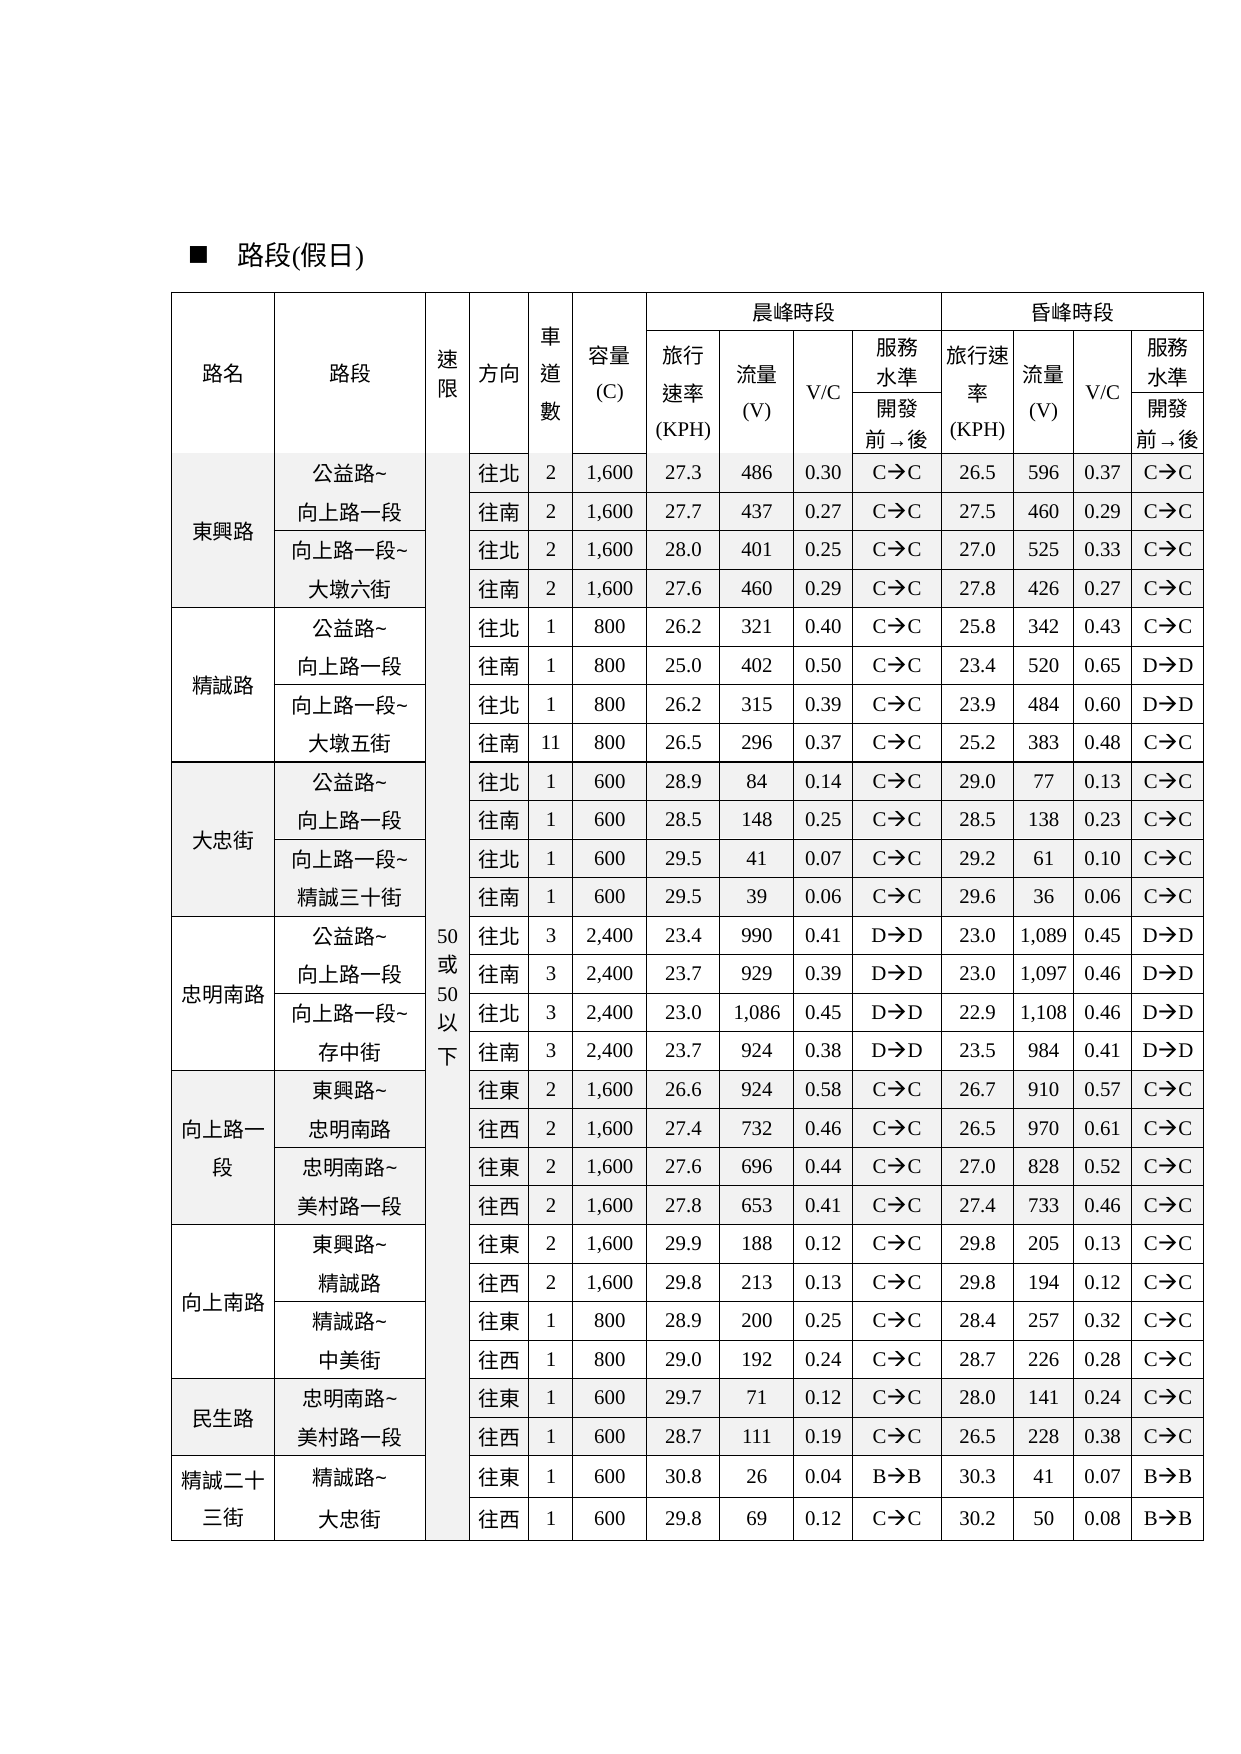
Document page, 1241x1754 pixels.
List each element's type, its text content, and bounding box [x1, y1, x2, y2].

table_cell DD [853, 917, 941, 954]
table_cell CC [853, 608, 941, 646]
table_cell BB [1132, 1456, 1203, 1497]
table_cell 486 [720, 453, 793, 492]
table_cell 23.0 [942, 955, 1013, 993]
table_header 昏峰時段 [942, 293, 1203, 330]
table_cell 東興路 [172, 453, 274, 607]
table_cell 41 [720, 840, 793, 877]
table_cell 1,600 [573, 1148, 646, 1185]
table_cell 342 [1014, 608, 1073, 646]
table_cell 2 [529, 570, 572, 607]
table_cell 30.3 [942, 1456, 1013, 1497]
table_cell 23.5 [942, 1032, 1013, 1070]
table_cell 25.0 [647, 647, 719, 684]
table_header 車道數 [529, 293, 572, 453]
table_cell 800 [573, 1302, 646, 1339]
table_cell 1,086 [720, 994, 793, 1031]
table_cell 0.57 [1074, 1071, 1131, 1108]
table_cell 141 [1014, 1379, 1073, 1417]
table_cell 1 [529, 840, 572, 877]
table_cell CC [853, 454, 941, 492]
table_cell BB [1132, 1498, 1203, 1540]
table_cell CC [1132, 493, 1203, 530]
table_cell 往北 [470, 763, 528, 800]
table_cell 2 [529, 1109, 572, 1147]
table_cell 1 [529, 1302, 572, 1339]
table_cell 存中街 [275, 1031, 425, 1070]
table_cell CC [1132, 1186, 1203, 1224]
table_cell 精誠路 [275, 1263, 425, 1301]
table_cell 27.8 [942, 570, 1013, 607]
table_cell 1,600 [573, 1186, 646, 1224]
table_cell 23.7 [647, 955, 719, 993]
table_cell 向上路一段 [172, 1071, 274, 1224]
table_cell 1 [529, 763, 572, 800]
table_cell 26.6 [647, 1071, 719, 1108]
table_cell 600 [573, 801, 646, 838]
table_cell 1,600 [573, 1264, 646, 1301]
table_cell 84 [720, 763, 793, 800]
table_cell 0.38 [1074, 1418, 1131, 1455]
table_cell 服務 水準 [1132, 331, 1203, 392]
table_cell 733 [1014, 1186, 1073, 1224]
table_cell 公益路~ [275, 763, 425, 800]
table_cell 984 [1014, 1032, 1073, 1070]
table_cell CC [1132, 1302, 1203, 1339]
table_cell CC [853, 685, 941, 723]
table_cell 0.61 [1074, 1109, 1131, 1147]
table_cell 0.33 [1074, 531, 1131, 569]
table_cell 向上路一段 [275, 954, 425, 993]
table_cell 600 [573, 1379, 646, 1417]
table_cell 0.13 [794, 1264, 852, 1301]
table_cell 30.8 [647, 1456, 719, 1497]
table_cell 0.27 [1074, 570, 1131, 607]
table_cell 往東 [470, 1225, 528, 1262]
table_cell 往北 [470, 454, 528, 492]
table_cell 460 [1014, 493, 1073, 530]
table_cell 0.65 [1074, 647, 1131, 684]
table_cell 開發 前→後 [1132, 393, 1203, 453]
table_cell 0.29 [794, 570, 852, 607]
table_cell 228 [1014, 1418, 1073, 1455]
table_cell CC [1132, 763, 1203, 800]
table_cell 0.32 [1074, 1302, 1131, 1339]
table_cell 大忠街 [275, 1497, 425, 1540]
table_cell 28.9 [647, 1302, 719, 1339]
table_cell 3 [529, 917, 572, 954]
table_cell 990 [720, 917, 793, 954]
table_cell 0.39 [794, 685, 852, 723]
table_cell 2,400 [573, 917, 646, 954]
table_cell 26.7 [942, 1071, 1013, 1108]
table_cell 往北 [470, 685, 528, 723]
table_cell 29.8 [942, 1264, 1013, 1301]
table_cell 257 [1014, 1302, 1073, 1339]
table_cell 1 [529, 685, 572, 723]
table_cell 公益路~ [275, 917, 425, 954]
table_cell DD [1132, 917, 1203, 954]
table_cell 2,400 [573, 994, 646, 1031]
table_cell 精誠三十街 [275, 877, 425, 916]
table_cell DD [1132, 647, 1203, 684]
table_cell 旅行 速率(KPH) [647, 331, 719, 453]
table_cell 600 [573, 840, 646, 877]
table_cell 往南 [470, 955, 528, 993]
table_cell 向上路一段~ [275, 531, 425, 569]
table_cell 0.06 [1074, 878, 1131, 916]
table_cell 27.0 [942, 1148, 1013, 1185]
table_cell 1,108 [1014, 994, 1073, 1031]
table_cell 公益路~ [275, 608, 425, 646]
table_cell 194 [1014, 1264, 1073, 1301]
table_cell 0.39 [794, 955, 852, 993]
table_cell 中美街 [275, 1340, 425, 1378]
table_cell 0.25 [794, 1302, 852, 1339]
table_cell 精誠路~ [275, 1456, 425, 1497]
table_cell CC [1132, 1341, 1203, 1378]
table_cell 往東 [470, 1379, 528, 1417]
table_cell 開發 前→後 [853, 393, 941, 453]
table_cell 213 [720, 1264, 793, 1301]
table_cell CC [1132, 801, 1203, 838]
table_cell 27.8 [647, 1186, 719, 1224]
table_cell 往西 [470, 1264, 528, 1301]
table_cell DD [853, 1032, 941, 1070]
table_cell 600 [573, 763, 646, 800]
table_cell 23.7 [647, 1032, 719, 1070]
table_cell 0.28 [1074, 1341, 1131, 1378]
table_cell 26.5 [942, 1109, 1013, 1147]
table_cell CC [853, 1341, 941, 1378]
table_cell CC [1132, 454, 1203, 492]
table_cell 0.43 [1074, 608, 1131, 646]
table_cell 0.48 [1074, 724, 1131, 761]
table_cell 往東 [470, 1148, 528, 1185]
table_cell 28.7 [942, 1341, 1013, 1378]
table_cell 29.8 [647, 1264, 719, 1301]
table_cell 970 [1014, 1109, 1073, 1147]
table_cell 2,400 [573, 1032, 646, 1070]
table_cell 28.0 [647, 531, 719, 569]
table_cell 188 [720, 1225, 793, 1262]
table_cell DD [853, 994, 941, 1031]
table_cell 29.6 [942, 878, 1013, 916]
table_cell 往東 [470, 1302, 528, 1339]
table_cell 大忠街 [172, 763, 274, 916]
table_cell CC [853, 1186, 941, 1224]
table_cell 1,600 [573, 454, 646, 492]
table_cell CC [853, 840, 941, 877]
table_cell 800 [573, 685, 646, 723]
table_cell 往南 [470, 493, 528, 530]
table_cell 600 [573, 1498, 646, 1540]
table_header 容量(C) [573, 293, 646, 453]
table_cell 600 [573, 1418, 646, 1455]
table_cell 30.2 [942, 1498, 1013, 1540]
table_cell 0.37 [1074, 454, 1131, 492]
table_cell CC [1132, 1148, 1203, 1185]
table_cell CC [853, 878, 941, 916]
table_cell 226 [1014, 1341, 1073, 1378]
table_header 路段 [275, 293, 425, 453]
table_cell 402 [720, 647, 793, 684]
table_cell 1,600 [573, 1225, 646, 1262]
table_cell 23.9 [942, 685, 1013, 723]
table_cell 流量(V) [720, 331, 793, 453]
table_cell 800 [573, 608, 646, 646]
table_cell CC [1132, 1225, 1203, 1262]
table_cell 29.8 [647, 1498, 719, 1540]
table_cell 1,600 [573, 570, 646, 607]
table_cell 29.5 [647, 878, 719, 916]
table_cell 0.45 [1074, 917, 1131, 954]
table_cell V/C [1074, 331, 1131, 453]
table_cell 296 [720, 724, 793, 761]
table_cell 0.45 [794, 994, 852, 1031]
table_cell 往北 [470, 994, 528, 1031]
table_cell CC [853, 1498, 941, 1540]
table_cell 0.41 [794, 1186, 852, 1224]
table_cell 29.8 [942, 1225, 1013, 1262]
table_cell 0.12 [794, 1498, 852, 1540]
table_cell 3 [529, 994, 572, 1031]
table_cell CC [853, 531, 941, 569]
table_cell 39 [720, 878, 793, 916]
table_cell 11 [529, 724, 572, 761]
table_cell CC [1132, 1379, 1203, 1417]
table_cell 29.0 [647, 1341, 719, 1378]
table_cell 向上路一段 [275, 492, 425, 530]
table_cell 0.46 [794, 1109, 852, 1147]
table_cell 0.10 [1074, 840, 1131, 877]
table_cell 2,400 [573, 955, 646, 993]
table_cell 1 [529, 1418, 572, 1455]
table_cell 往北 [470, 840, 528, 877]
table_cell 732 [720, 1109, 793, 1147]
table_cell 忠明南路 [172, 917, 274, 1070]
table_cell 27.3 [647, 453, 719, 492]
table_cell 520 [1014, 647, 1073, 684]
table_cell 2 [529, 453, 572, 492]
table_cell 929 [720, 955, 793, 993]
table_cell 27.0 [942, 531, 1013, 569]
table_cell 71 [720, 1379, 793, 1417]
table_cell 321 [720, 608, 793, 646]
table_cell 29.9 [647, 1225, 719, 1262]
table_cell 2 [529, 1071, 572, 1108]
table_cell CC [1132, 1264, 1203, 1301]
table_cell 1,600 [573, 1071, 646, 1108]
table_cell CC [1132, 608, 1203, 646]
table_cell 596 [1014, 454, 1073, 492]
table_cell CC [1132, 840, 1203, 877]
table_cell 1 [529, 1498, 572, 1540]
table_cell 460 [720, 570, 793, 607]
table_cell 0.04 [794, 1456, 852, 1497]
table_cell 2 [529, 1264, 572, 1301]
table_cell 1 [529, 608, 572, 646]
table_cell 往南 [470, 570, 528, 607]
table_cell 向上路一段~ [275, 994, 425, 1031]
table_cell 往西 [470, 1341, 528, 1378]
table_cell 1 [529, 1456, 572, 1497]
table_cell BB [853, 1456, 941, 1497]
table_cell CC [853, 1264, 941, 1301]
table_header 速限 [426, 293, 469, 453]
table_cell 0.23 [1074, 801, 1131, 838]
table_cell 0.25 [794, 531, 852, 569]
table_cell CC [853, 647, 941, 684]
table_cell CC [853, 1109, 941, 1147]
table_cell CC [1132, 531, 1203, 569]
table_cell 0.14 [794, 763, 852, 800]
table_cell 1 [529, 878, 572, 916]
table_cell 東興路~ [275, 1071, 425, 1108]
table_cell CC [853, 1302, 941, 1339]
table_cell 148 [720, 801, 793, 838]
table_cell 27.4 [647, 1109, 719, 1147]
table_cell 1,600 [573, 531, 646, 569]
table_cell 23.4 [942, 647, 1013, 684]
table_cell 1 [529, 801, 572, 838]
table_cell 往南 [470, 647, 528, 684]
table_cell 往北 [470, 531, 528, 569]
table_cell 1 [529, 1341, 572, 1378]
table_cell 精誠路 [172, 608, 274, 761]
table_cell 往西 [470, 1498, 528, 1540]
table_cell 3 [529, 1032, 572, 1070]
table_cell 往南 [470, 878, 528, 916]
table_cell 29.5 [647, 840, 719, 877]
table_cell 0.50 [794, 647, 852, 684]
table_cell 23.4 [647, 917, 719, 954]
table_cell 800 [573, 1341, 646, 1378]
table_cell 484 [1014, 685, 1073, 723]
table_cell 0.06 [794, 878, 852, 916]
table_cell 1,600 [573, 1109, 646, 1147]
table_cell 忠明南路~ [275, 1148, 425, 1185]
table_cell 0.37 [794, 724, 852, 761]
table_cell 27.5 [942, 493, 1013, 530]
table_cell 28.9 [647, 763, 719, 800]
table_cell 0.29 [1074, 493, 1131, 530]
table_cell 910 [1014, 1071, 1073, 1108]
table_cell 138 [1014, 801, 1073, 838]
table_cell 0.13 [1074, 763, 1131, 800]
table_cell 800 [573, 724, 646, 761]
table_cell 民生路 [172, 1379, 274, 1455]
table_cell CC [853, 493, 941, 530]
table_cell 426 [1014, 570, 1073, 607]
table_cell 0.12 [794, 1225, 852, 1262]
table_cell 924 [720, 1032, 793, 1070]
table_cell 2 [529, 1186, 572, 1224]
table_cell CC [1132, 1109, 1203, 1147]
table_cell CC [1132, 1418, 1203, 1455]
table_cell 0.46 [1074, 1186, 1131, 1224]
table_cell 0.40 [794, 608, 852, 646]
table_cell 美村路一段 [275, 1185, 425, 1224]
table_cell 28.7 [647, 1418, 719, 1455]
table_cell 大墩六街 [275, 569, 425, 607]
table_cell 流量(V) [1014, 331, 1073, 453]
table_cell 36 [1014, 878, 1073, 916]
table_cell CC [1132, 1071, 1203, 1108]
table_cell 0.25 [794, 801, 852, 838]
table_cell 0.60 [1074, 685, 1131, 723]
table_cell 600 [573, 878, 646, 916]
table_cell 653 [720, 1186, 793, 1224]
table_cell 0.46 [1074, 994, 1131, 1031]
table_cell CC [1132, 724, 1203, 761]
table_cell 22.9 [942, 994, 1013, 1031]
table_cell CC [853, 763, 941, 800]
table_cell 401 [720, 531, 793, 569]
table_cell 向上路一段~ [275, 685, 425, 723]
table_cell 315 [720, 685, 793, 723]
table_cell 往西 [470, 1109, 528, 1147]
table_cell 2 [529, 1148, 572, 1185]
table_cell 公益路~ [275, 453, 425, 492]
table_cell 828 [1014, 1148, 1073, 1185]
table_cell 205 [1014, 1225, 1073, 1262]
table_cell 800 [573, 647, 646, 684]
table_cell 29.7 [647, 1379, 719, 1417]
table_cell 25.2 [942, 724, 1013, 761]
table_cell CC [853, 1071, 941, 1108]
table_cell 26.5 [942, 454, 1013, 492]
table_cell 77 [1014, 763, 1073, 800]
table_cell 26.5 [647, 724, 719, 761]
table_cell 0.08 [1074, 1498, 1131, 1540]
list 路段(假日) [187, 231, 1053, 273]
table_cell 600 [573, 1456, 646, 1497]
table_cell 525 [1014, 531, 1073, 569]
table_cell 383 [1014, 724, 1073, 761]
table_cell 2 [529, 1225, 572, 1262]
table_cell 0.44 [794, 1148, 852, 1185]
table_cell 0.07 [1074, 1456, 1131, 1497]
table_cell DD [1132, 1032, 1203, 1070]
table_cell 向上路一段 [275, 800, 425, 838]
table_cell 大墩五街 [275, 723, 425, 761]
table_cell CC [853, 1379, 941, 1417]
table_cell 東興路~ [275, 1225, 425, 1262]
table_cell 0.24 [1074, 1379, 1131, 1417]
table_cell 0.46 [1074, 955, 1131, 993]
table_cell 往南 [470, 724, 528, 761]
table_cell 26.5 [942, 1418, 1013, 1455]
table_cell 50 或 50 以 下 [426, 453, 469, 1540]
table_cell 服務 水準 [853, 331, 941, 392]
table_cell 往東 [470, 1071, 528, 1108]
table_cell 27.6 [647, 570, 719, 607]
table_cell CC [853, 1148, 941, 1185]
table_cell CC [1132, 570, 1203, 607]
table_cell CC [853, 1225, 941, 1262]
table_cell DD [853, 955, 941, 993]
table_cell DD [1132, 994, 1203, 1031]
table_cell 向上南路 [172, 1225, 274, 1378]
table_cell 25.8 [942, 608, 1013, 646]
table_cell CC [853, 724, 941, 761]
table_cell 忠明南路 [275, 1108, 425, 1147]
table_cell 0.30 [794, 453, 852, 492]
table_cell 向上路一段~ [275, 840, 425, 877]
table_cell 41 [1014, 1456, 1073, 1497]
table_cell 26.2 [647, 608, 719, 646]
table_cell 50 [1014, 1498, 1073, 1540]
table_cell 23.0 [647, 994, 719, 1031]
table_cell 696 [720, 1148, 793, 1185]
table_cell 美村路一段 [275, 1417, 425, 1455]
table_cell 0.38 [794, 1032, 852, 1070]
table_cell 27.4 [942, 1186, 1013, 1224]
table_cell 29.0 [942, 763, 1013, 800]
table_header 方向 [470, 293, 528, 453]
table_cell 61 [1014, 840, 1073, 877]
table_cell 0.27 [794, 493, 852, 530]
table_cell 0.07 [794, 840, 852, 877]
table_cell 0.12 [1074, 1264, 1131, 1301]
table_cell 2 [529, 531, 572, 569]
table_cell 0.12 [794, 1379, 852, 1417]
table_cell 0.13 [1074, 1225, 1131, 1262]
table_cell 27.7 [647, 493, 719, 530]
table_cell 0.24 [794, 1341, 852, 1378]
table_cell 28.5 [647, 801, 719, 838]
table_cell CC [853, 801, 941, 838]
table_cell 往南 [470, 1032, 528, 1070]
table_header 晨峰時段 [647, 293, 941, 330]
table_cell 1,600 [573, 493, 646, 530]
table_cell 0.41 [1074, 1032, 1131, 1070]
table_cell 437 [720, 493, 793, 530]
table_cell 3 [529, 955, 572, 993]
table_cell 精誠路~ [275, 1302, 425, 1339]
table_cell 0.19 [794, 1418, 852, 1455]
table_cell 往北 [470, 608, 528, 646]
table_cell 924 [720, 1071, 793, 1108]
table_cell 2 [529, 493, 572, 530]
table_cell 111 [720, 1418, 793, 1455]
table_cell 往南 [470, 801, 528, 838]
table_cell 往西 [470, 1418, 528, 1455]
table_cell 1,097 [1014, 955, 1073, 993]
table_cell DD [1132, 955, 1203, 993]
table_cell 旅行速率(KPH) [942, 331, 1013, 453]
table_cell CC [853, 570, 941, 607]
table_cell 26 [720, 1456, 793, 1497]
table_cell 26.2 [647, 685, 719, 723]
table_header 路名 [172, 293, 274, 453]
table_cell 1,089 [1014, 917, 1073, 954]
table_cell 200 [720, 1302, 793, 1339]
table_cell 1 [529, 647, 572, 684]
table_cell 23.0 [942, 917, 1013, 954]
table_cell DD [1132, 685, 1203, 723]
table_cell 往北 [470, 917, 528, 954]
table_cell 192 [720, 1341, 793, 1378]
table_cell 往東 [470, 1456, 528, 1497]
table_cell 向上路一段 [275, 646, 425, 684]
table_cell CC [853, 1418, 941, 1455]
table_cell 忠明南路~ [275, 1379, 425, 1417]
table_cell 0.52 [1074, 1148, 1131, 1185]
table_cell 0.41 [794, 917, 852, 954]
table_cell 28.0 [942, 1379, 1013, 1417]
table_cell 1 [529, 1379, 572, 1417]
table_cell CC [1132, 878, 1203, 916]
table_cell 28.5 [942, 801, 1013, 838]
table_cell V/C [794, 331, 852, 453]
table_cell 精誠二十三街 [172, 1456, 274, 1540]
table_cell 往西 [470, 1186, 528, 1224]
table_cell 29.2 [942, 840, 1013, 877]
table_cell 69 [720, 1498, 793, 1540]
table_cell 27.6 [647, 1148, 719, 1185]
table_cell 0.58 [794, 1071, 852, 1108]
table_cell 28.4 [942, 1302, 1013, 1339]
